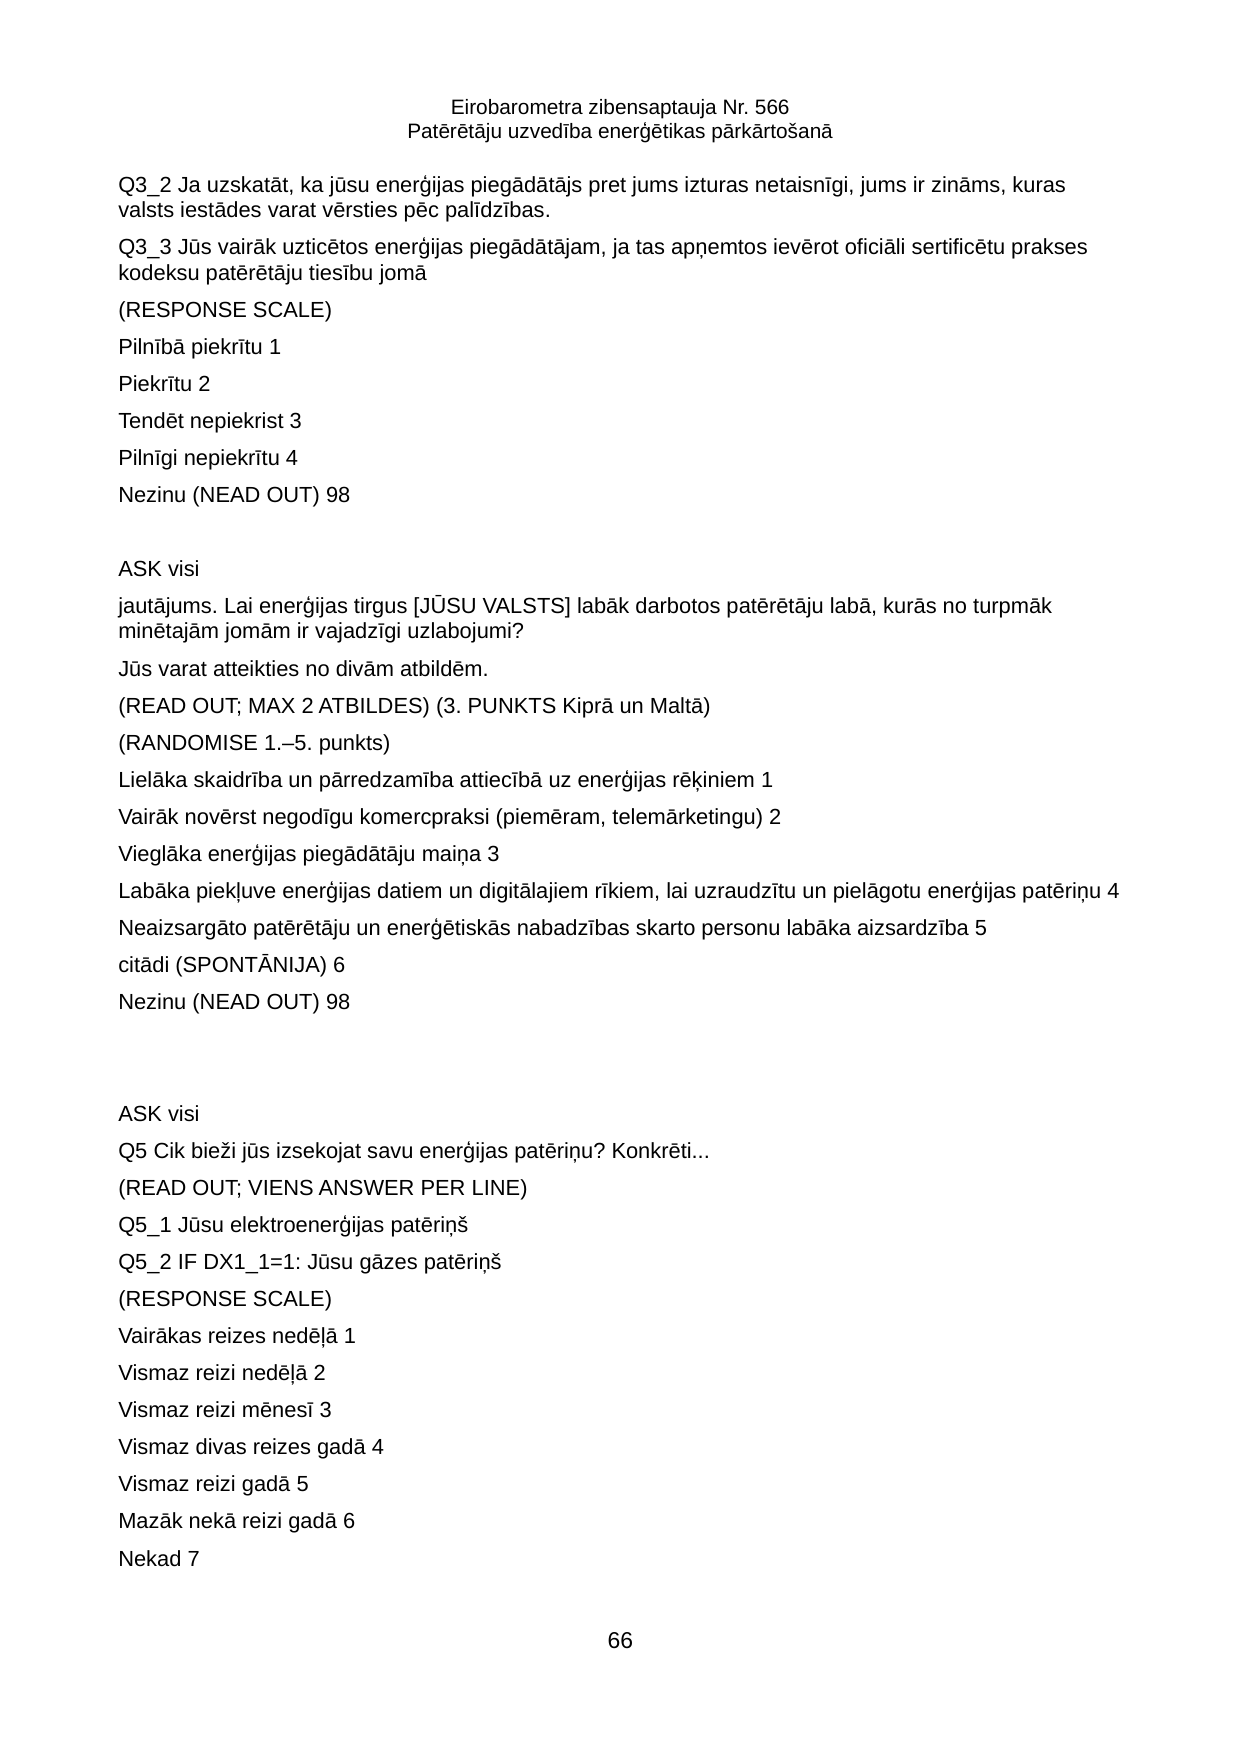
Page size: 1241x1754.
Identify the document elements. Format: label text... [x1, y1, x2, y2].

text Tendēt nepiekrist 3 [118, 408, 1122, 433]
text Nezinu (NEAD OUT) 98 [118, 482, 1122, 507]
text (RESPONSE SCALE) [118, 296, 1122, 322]
text Mazāk nekā reizi gadā 6 [118, 1508, 1122, 1533]
text Vismaz reizi gadā 5 [118, 1471, 1122, 1496]
text Nezinu (NEAD OUT) 98 [118, 989, 1122, 1014]
text Vismaz divas reizes gadā 4 [118, 1434, 1122, 1459]
text (READ OUT; MAX 2 ATBILDES) (3. PUNKTS Kiprā un Maltā) [118, 692, 1122, 718]
text Q5_2 IF DX1_1=1: Jūsu gāzes patēriņš [118, 1249, 1122, 1274]
text jautājums. Lai enerģijas tirgus [JŪSU VALSTS] labāk darbotos patērētāju labā, kurās no turpmāk minētajām jomām ir vajadzīgi uzlabojumi? [118, 593, 1122, 643]
text Piekrītu 2 [118, 371, 1122, 396]
text (RESPONSE SCALE) [118, 1286, 1122, 1311]
text Vieglāka enerģijas piegādātāju maiņa 3 [118, 841, 1122, 866]
text citādi (SPONTĀNIJA) 6 [118, 952, 1122, 977]
text Q5 Cik bieži jūs izsekojat savu enerģijas patēriņu? Konkrēti... [118, 1137, 1122, 1163]
text Neaizsargāto patērētāju un enerģētiskās nabadzības skarto personu labāka aizsardzība 5 [118, 915, 1122, 940]
text Pilnībā piekrītu 1 [118, 333, 1122, 359]
text (RANDOMISE 1.–5. punkts) [118, 729, 1122, 755]
text Q3_3 Jūs vairāk uzticētos enerģijas piegādātājam, ja tas apņemtos ievērot oficiāli sertificētu prakses kodeksu patērētāju tiesību jomā [118, 234, 1122, 284]
text Vairāk novērst negodīgu komercpraksi (piemēram, telemārketingu) 2 [118, 804, 1122, 829]
text Labāka piekļuve enerģijas datiem un digitālajiem rīkiem, lai uzraudzītu un pielāgotu enerģijas patēriņu 4 [118, 878, 1122, 903]
text Nekad 7 [118, 1545, 1122, 1571]
text Pilnīgi nepiekrītu 4 [118, 445, 1122, 470]
text Vismaz reizi mēnesī 3 [118, 1397, 1122, 1422]
text Vismaz reizi nedēļā 2 [118, 1360, 1122, 1385]
text Q3_2 Ja uzskatāt, ka jūsu enerģijas piegādātājs pret jums izturas netaisnīgi, jums ir zināms, kuras valsts iestādes varat vērsties pēc palīdzības. [118, 172, 1122, 222]
text ASK visi [118, 556, 1122, 581]
text (READ OUT; VIENS ANSWER PER LINE) [118, 1174, 1122, 1200]
text Vairākas reizes nedēļā 1 [118, 1323, 1122, 1348]
text ASK visi [118, 1100, 1122, 1126]
text Lielāka skaidrība un pārredzamība attiecībā uz enerģijas rēķiniem 1 [118, 767, 1122, 792]
text Q5_1 Jūsu elektroenerģijas patēriņš [118, 1212, 1122, 1237]
text Jūs varat atteikties no divām atbildēm. [118, 655, 1122, 681]
